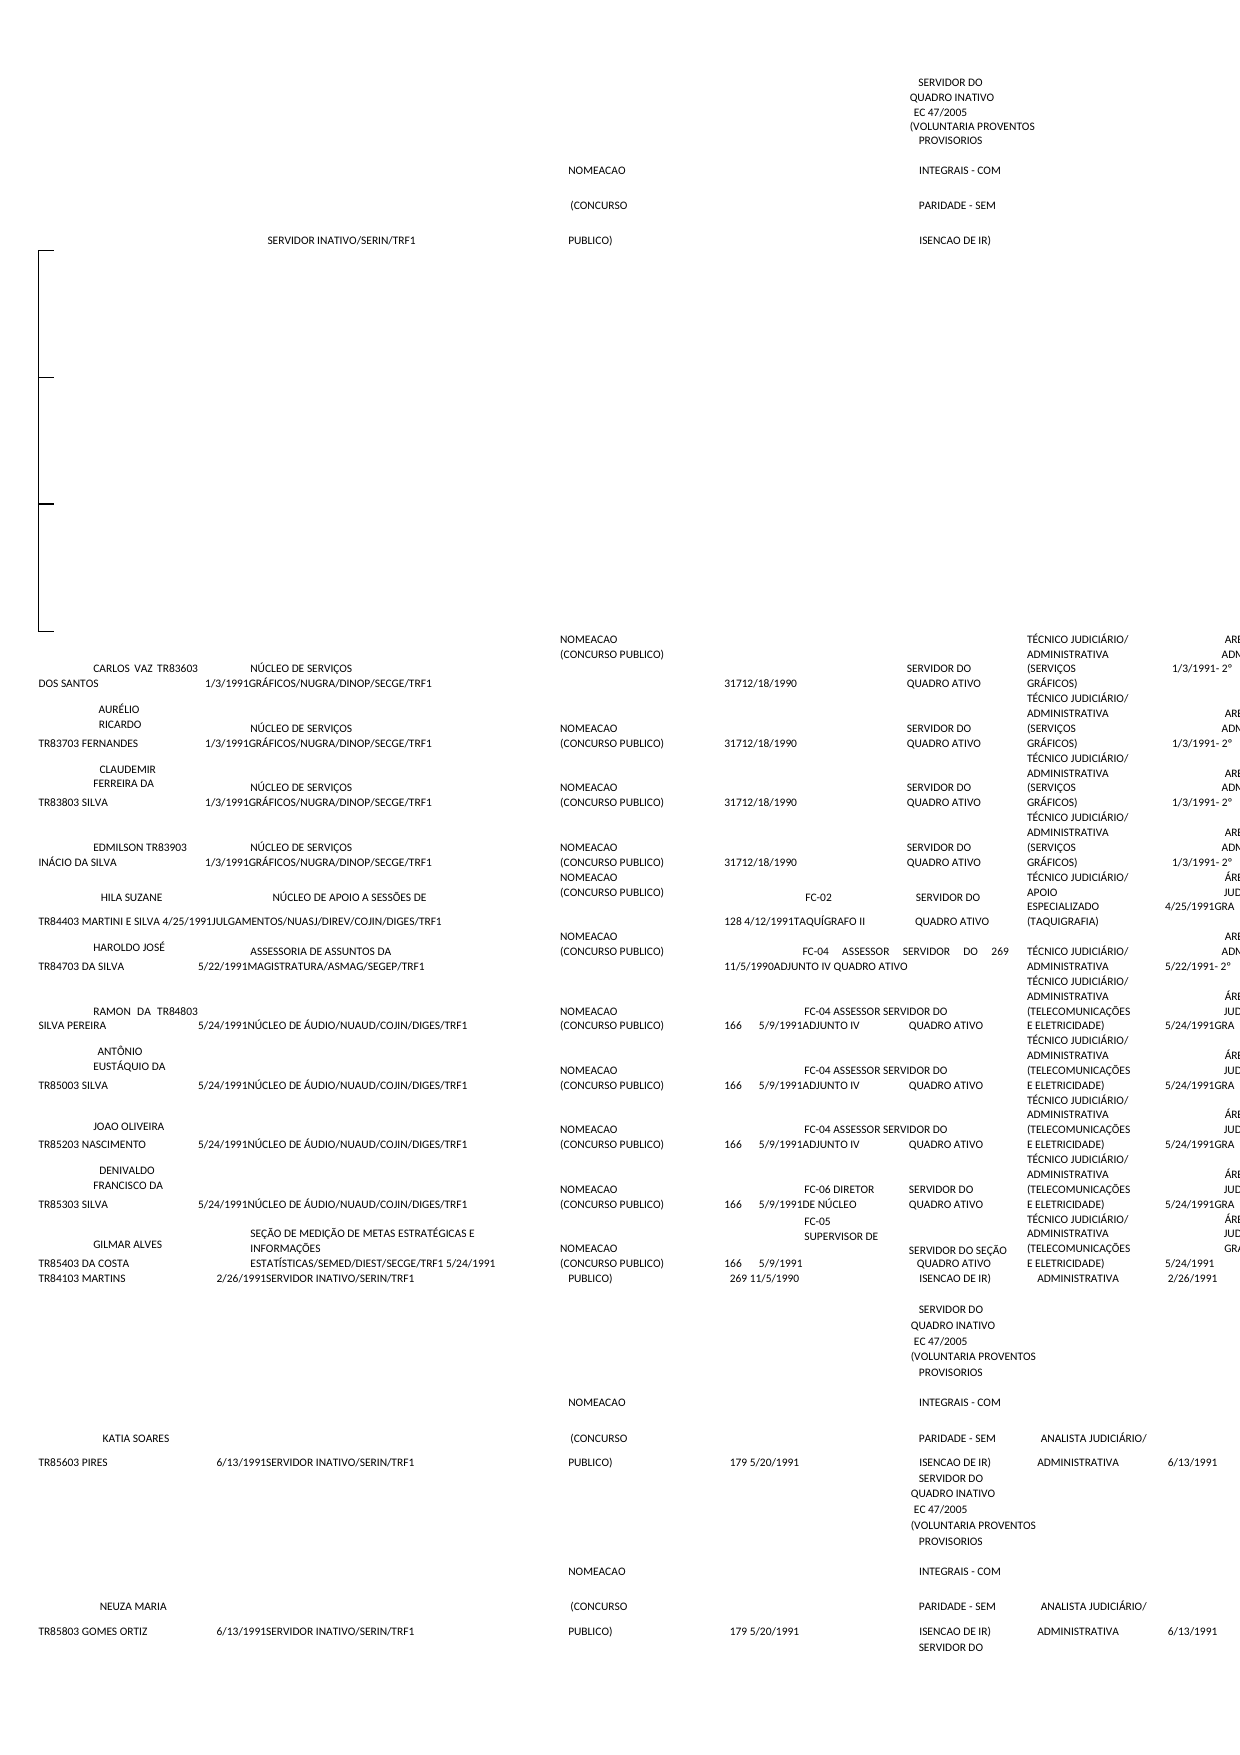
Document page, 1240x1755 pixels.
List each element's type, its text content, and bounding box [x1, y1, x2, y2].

table_header SERVIDOR DO QUADRO ATIVO [907, 632, 1027, 691]
table_cell 5/24/1991NÚCLEO DE ÁUDIO/NUAUD/COJIN/DIGES/TRF1 [198, 1093, 560, 1152]
table_cell HAROLDO JOSÉ TR84703 DA SILVA [38, 929, 198, 974]
table_cell DENIVALDO FRANCISCO DA TR85303 SILVA [38, 1153, 198, 1212]
table_cell FC-04 ASSESSOR SERVIDOR DO 5/9/1991ADJUNTO IV QUADRO ATIVO [759, 1034, 1027, 1093]
table_cell TÉCNICO JUDICIÁRIO/ ADMINISTRATIVA (TELECOMUNICAÇÕES E ELETRICIDADE) [1027, 1093, 1165, 1152]
table_cell TÉCNICO JUDICIÁRIO/ ADMINISTRATIVA (TELECOMUNICAÇÕES E ELETRICIDADE) [1027, 1153, 1165, 1212]
table_cell TÉCNICO JUDICIÁRIO/ ADMINISTRATIVA (SERVIÇOS GRÁFICOS) [1027, 751, 1165, 810]
table_cell NÚCLEO DE SERVIÇOS 1/3/1991GRÁFICOS/NUGRA/DINOP/SECGE/TRF1 [198, 691, 560, 751]
text SERVIDOR DO [748, 1471, 1154, 1485]
table_header TÉCNICO JUDICIÁRIO/ APOIO ESPECIALIZADO (TAQUIGRAFIA) [1027, 870, 1165, 929]
table_cell EDMILSON TR83903 INÁCIO DA SILVA [38, 810, 198, 870]
table_header 31712/18/1990 [724, 632, 907, 691]
table_cell ARE ADM 1/3/1991- 2º [1165, 751, 1240, 810]
table_cell ARE ADM 1/3/1991- 2º [1165, 810, 1240, 870]
table_cell 166 [724, 1093, 759, 1152]
table_cell GILMAR ALVES TR85403 DA COSTA [38, 1212, 198, 1271]
table_header FC-02 SERVIDOR DO 128 4/12/1991TAQUÍGRAFO II QUADRO ATIVO [724, 870, 1027, 929]
text NOMEACAO INTEGRAIS - COM [38, 1553, 1239, 1581]
table_cell NOMEACAO (CONCURSO PUBLICO) [560, 1212, 724, 1271]
table_cell TÉCNICO JUDICIÁRIO/ ADMINISTRATIVA (SERVIÇOS GRÁFICOS) [1027, 691, 1165, 751]
table_cell TÉCNICO JUDICIÁRIO/ ADMINISTRATIVA (TELECOMUNICAÇÕES E ELETRICIDADE) [1027, 1034, 1165, 1093]
table_cell TÉCNICO JUDICIÁRIO/ ADMINISTRATIVA (TELECOMUNICAÇÕES E ELETRICIDADE) [1027, 1212, 1165, 1271]
table_cell ÁRE JUD 5/24/1991GRA [1165, 1093, 1240, 1152]
table_header TÉCNICO JUDICIÁRIO/ ADMINISTRATIVA (SERVIÇOS GRÁFICOS) [1027, 632, 1165, 691]
table_cell 166 [724, 1212, 759, 1271]
text NEUZA MARIA (CONCURSO PARIDADE - SEM ANALISTA JUDICIÁRIO/ [38, 1588, 1239, 1617]
table_header NÚCLEO DE SERVIÇOS 1/3/1991GRÁFICOS/NUGRA/DINOP/SECGE/TRF1 [198, 632, 560, 691]
text (VOLUNTARIA PROVENTOS [911, 1349, 1239, 1363]
table_cell FC-04 ASSESSOR SERVIDOR DO 5/9/1991ADJUNTO IV QUADRO ATIVO [759, 1093, 1027, 1152]
table_cell NOMEACAO (CONCURSO PUBLICO) [560, 810, 724, 870]
table_cell TÉCNICO JUDICIÁRIO/ ADMINISTRATIVA (SERVIÇOS GRÁFICOS) [1027, 810, 1165, 870]
table_cell ÁRE JUD 5/24/1991GRA [1165, 1034, 1240, 1093]
table_cell FC-05 SUPERVISOR DE SERVIDOR DO SEÇÃO 5/9/1991 QUADRO ATIVO [759, 1212, 1027, 1271]
text TR85603 PIRES 6/13/1991SERVIDOR INATIVO/SERIN/TRF1 PUBLICO) 179 5/20/1991 ISENCAO DE IR) ADMINISTRATIVA 6/13/1991 [38, 1456, 1239, 1469]
table_cell NÚCLEO DE SERVIÇOS 1/3/1991GRÁFICOS/NUGRA/DINOP/SECGE/TRF1 [198, 810, 560, 870]
table_cell ASSESSORIA DE ASSUNTOS DA 5/22/1991MAGISTRATURA/ASMAG/SEGEP/TRF1 [198, 929, 560, 974]
table_cell NÚCLEO DE SERVIÇOS 1/3/1991GRÁFICOS/NUGRA/DINOP/SECGE/TRF1 [198, 751, 560, 810]
table_cell FC-04 ASSESSOR SERVIDOR DO 269 11/5/1990ADJUNTO IV QUADRO ATIVO [724, 929, 1027, 974]
table_cell 166 [724, 1034, 759, 1093]
text QUADRO INATIVO [911, 1487, 1239, 1501]
text KATIA SOARES (CONCURSO PARIDADE - SEM ANALISTA JUDICIÁRIO/ [38, 1420, 1239, 1448]
text TR85803 GOMES ORTIZ 6/13/1991SERVIDOR INATIVO/SERIN/TRF1 PUBLICO) 179 5/20/1991 ISENCAO DE IR) ADMINISTRATIVA 6/13/1991 [38, 1624, 1239, 1638]
table_cell 5/24/1991NÚCLEO DE ÁUDIO/NUAUD/COJIN/DIGES/TRF1 [198, 974, 560, 1033]
text EC 47/2005 [748, 1503, 1133, 1517]
table_header HILA SUZANE NÚCLEO DE APOIO A SESSÕES DE TR84403 MARTINI E SILVA 4/25/1991JULGAMENTOS/NUASJ/DIREV/COJIN/DIGES/TRF1 [38, 870, 560, 929]
table_cell ÁRE JUD GRA 5/24/1991 [1165, 1212, 1240, 1271]
table_cell ARE ADM 5/22/1991- 2º [1165, 929, 1240, 974]
table_cell AURÉLIO RICARDO TR83703 FERNANDES [38, 691, 198, 751]
table_cell FC-04 ASSESSOR SERVIDOR DO 5/9/1991ADJUNTO IV QUADRO ATIVO [759, 974, 1027, 1033]
text (VOLUNTARIA PROVENTOS [911, 1518, 1239, 1532]
table_cell CLAUDEMIR FERREIRA DA TR83803 SILVA [38, 751, 198, 810]
table_cell JOAO OLIVEIRA TR85203 NASCIMENTO [38, 1093, 198, 1152]
table_cell TÉCNICO JUDICIÁRIO/ ADMINISTRATIVA (TELECOMUNICAÇÕES E ELETRICIDADE) [1027, 974, 1165, 1033]
table_cell SERVIDOR DO QUADRO ATIVO [907, 751, 1027, 810]
text SERVIDOR DO [748, 1640, 1154, 1654]
table_cell SERVIDOR DO QUADRO ATIVO [907, 691, 1027, 751]
table_cell NOMEACAO (CONCURSO PUBLICO) [560, 1153, 724, 1212]
table_cell [39, 377, 58, 503]
table_header NOMEACAO (CONCURSO PUBLICO) [560, 870, 724, 929]
table_cell ARE ADM 1/3/1991- 2º [1165, 691, 1240, 751]
table_cell 166 [724, 974, 759, 1033]
text QUADRO INATIVO [911, 1318, 1239, 1332]
table_cell NOMEACAO (CONCURSO PUBLICO) [560, 1093, 724, 1152]
table_cell SERVIDOR DO QUADRO ATIVO [907, 810, 1027, 870]
table_header NOMEACAO (CONCURSO PUBLICO) [560, 632, 724, 691]
table_cell SEÇÃO DE MEDIÇÃO DE METAS ESTRATÉGICAS E INFORMAÇÕES ESTATÍSTICAS/SEMED/DIEST/SECGE/TRF1 5/24/1991 [198, 1212, 560, 1271]
table_cell ÁRE JUD 5/24/1991GRA [1165, 974, 1240, 1033]
text SERVIDOR DO [748, 1303, 1154, 1317]
table_cell 5/24/1991NÚCLEO DE ÁUDIO/NUAUD/COJIN/DIGES/TRF1 [198, 1034, 560, 1093]
table_header ÁRE JUD 4/25/1991GRA [1165, 870, 1240, 929]
table_cell 31712/18/1990 [724, 810, 907, 870]
table_cell NOMEACAO (CONCURSO PUBLICO) [560, 1034, 724, 1093]
table_header [39, 504, 58, 631]
table_cell 166 [724, 1153, 759, 1212]
text PROVISORIOS [748, 1365, 1154, 1379]
table_cell NOMEACAO (CONCURSO PUBLICO) [560, 929, 724, 974]
table_cell TÉCNICO JUDICIÁRIO/ ADMINISTRATIVA [1027, 929, 1165, 974]
table_cell ÁRE JUD 5/24/1991GRA [1165, 1153, 1240, 1212]
table_cell NOMEACAO (CONCURSO PUBLICO) [560, 751, 724, 810]
table_cell FC-06 DIRETOR SERVIDOR DO 5/9/1991DE NÚCLEO QUADRO ATIVO [759, 1153, 1027, 1212]
table_cell RAMON DA TR84803 SILVA PEREIRA [38, 974, 198, 1033]
table_cell 31712/18/1990 [724, 691, 907, 751]
table_cell 31712/18/1990 [724, 751, 907, 810]
table_cell 5/24/1991NÚCLEO DE ÁUDIO/NUAUD/COJIN/DIGES/TRF1 [198, 1153, 560, 1212]
table_header [39, 250, 58, 377]
table_cell ANTÔNIO EUSTÁQUIO DA TR85003 SILVA [38, 1034, 198, 1093]
table_cell NOMEACAO (CONCURSO PUBLICO) [560, 974, 724, 1033]
table_header ARE ADM 1/3/1991- 2º [1165, 632, 1240, 691]
text TR84103 MARTINS 2/26/1991SERVIDOR INATIVO/SERIN/TRF1 PUBLICO) 269 11/5/1990 ISENCAO DE IR) ADMINISTRATIVA 2/26/1991 [38, 1271, 1239, 1285]
text PROVISORIOS [748, 1534, 1154, 1548]
text NOMEACAO INTEGRAIS - COM [38, 1384, 1239, 1412]
table_header CARLOS VAZ TR83603 DOS SANTOS [38, 632, 198, 691]
table_cell NOMEACAO (CONCURSO PUBLICO) [560, 691, 724, 751]
text EC 47/2005 [748, 1334, 1133, 1348]
